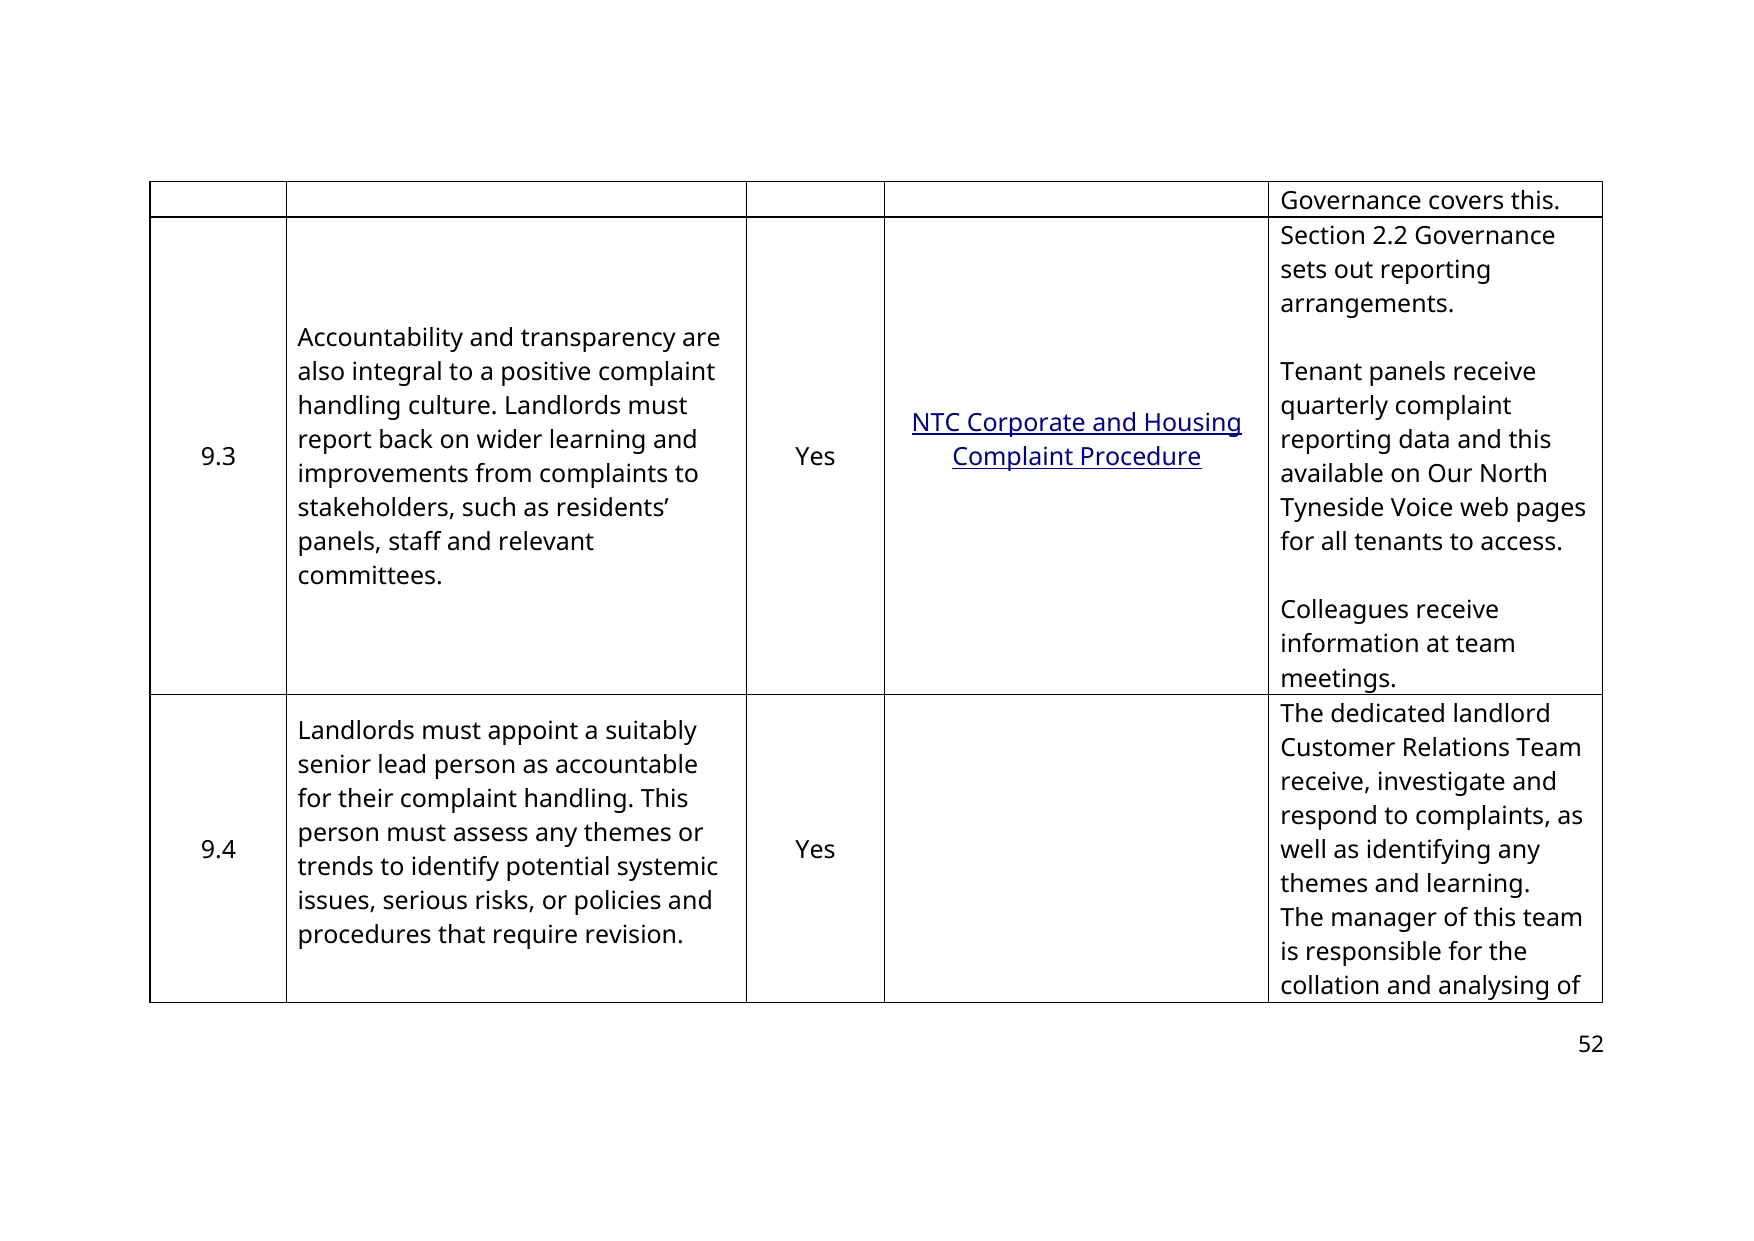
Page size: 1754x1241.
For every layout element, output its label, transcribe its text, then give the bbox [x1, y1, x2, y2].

table_cell 9.4 [151, 695, 286, 1002]
table_cell The dedicated landlord Customer Relations Team receive, investigate and respond to complaints, as well as identifying any themes and learning. The manager of this team is responsible for the collation and analysing of [1269, 695, 1602, 1002]
table_cell NTC Corporate and Housing Complaint Procedure [885, 218, 1268, 694]
table_cell [885, 182, 1268, 216]
table_cell [287, 182, 746, 216]
table_cell Yes [747, 695, 884, 1002]
table_cell [151, 182, 286, 216]
table_cell Yes [747, 218, 884, 694]
table_cell [885, 695, 1268, 1002]
table_cell 9.3 [151, 218, 286, 694]
table_cell [747, 182, 884, 216]
table_cell Landlords must appoint a suitably senior lead person as accountable for their complaint handling. This person must assess any themes or trends to identify potential systemic issues, serious risks, or policies and procedures that require revision. [287, 695, 746, 1002]
table_cell Accountability and transparency are also integral to a positive complaint handling culture. Landlords must report back on wider learning and improvements from complaints to stakeholders, such as residents’ panels, staff and relevant committees. [287, 218, 746, 694]
table_cell Governance covers this. [1269, 182, 1602, 216]
table_cell Section 2.2 Governance sets out reporting arrangements. Tenant panels receive quarterly complaint reporting data and this available on Our North Tyneside Voice web pages for all tenants to access. Colleagues receive information at team meetings. [1269, 218, 1602, 694]
